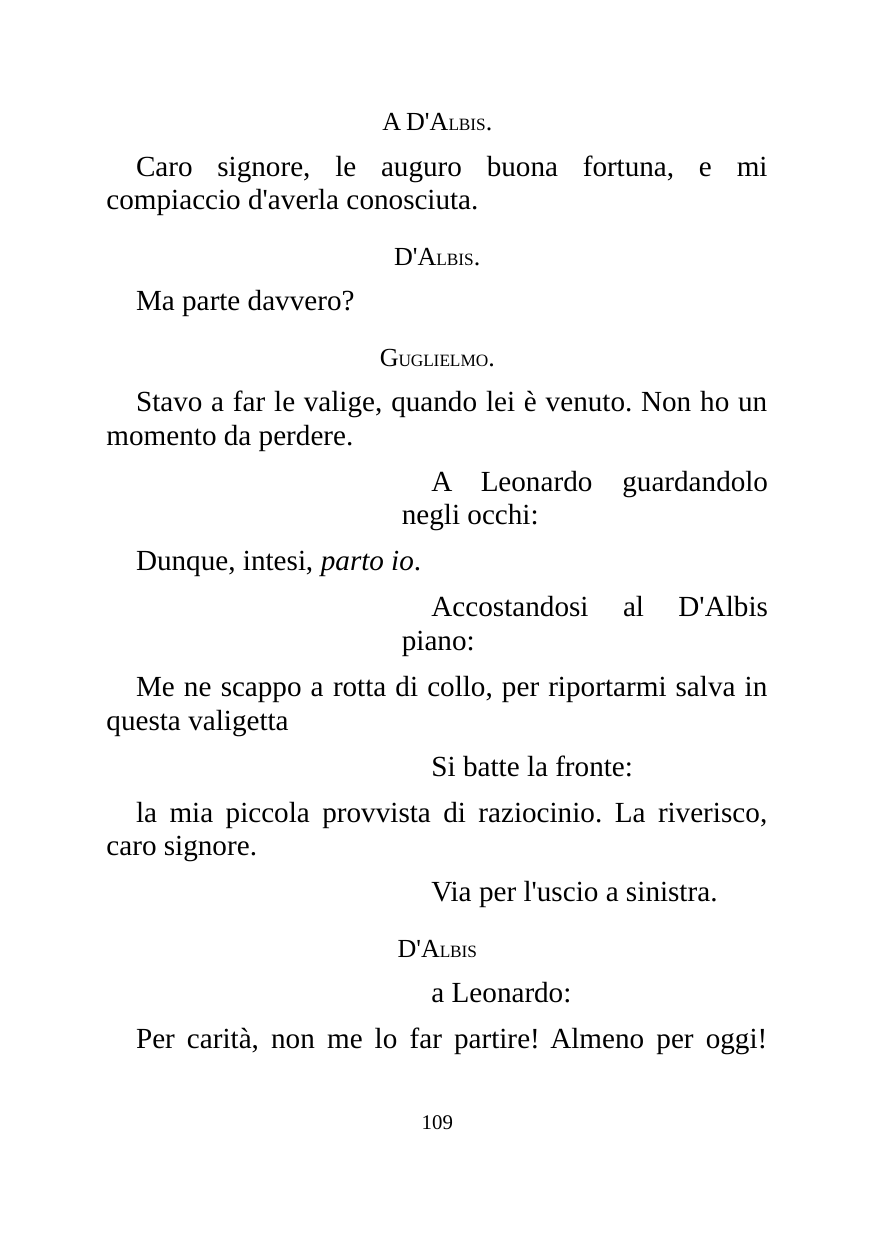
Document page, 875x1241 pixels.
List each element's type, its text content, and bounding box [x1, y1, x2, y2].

text Guglielmo. [106, 342, 768, 372]
text Via per l'uscio a sinistra. [402, 874, 768, 908]
text Accostandosi al D'Albis piano: [402, 589, 768, 657]
text A D'Albis. [106, 106, 768, 136]
text a Leonardo: [402, 975, 768, 1009]
text Dunque, intesi, parto io. [106, 543, 768, 577]
text Si batte la fronte: [402, 749, 768, 782]
text D'Albis. [106, 241, 768, 271]
text Ma parte davvero? [106, 283, 768, 317]
text Stavo a far le valige, quando lei è venuto. Non ho un momento da perdere. [106, 384, 768, 451]
text Caro signore, le auguro buona fortuna, e mi compiaccio d'averla conosciuta. [106, 149, 768, 216]
text la mia piccola provvista di raziocinio. La riverisco, caro signore. [106, 795, 768, 862]
text Me ne scappo a rotta di collo, per riportarmi salva in questa valigetta [106, 669, 768, 736]
text A Leonardo guardandolo negli occhi: [402, 464, 768, 531]
text D'Albis [106, 933, 768, 963]
text Per carità, non me lo far partire! Almeno per oggi! [106, 1021, 768, 1055]
